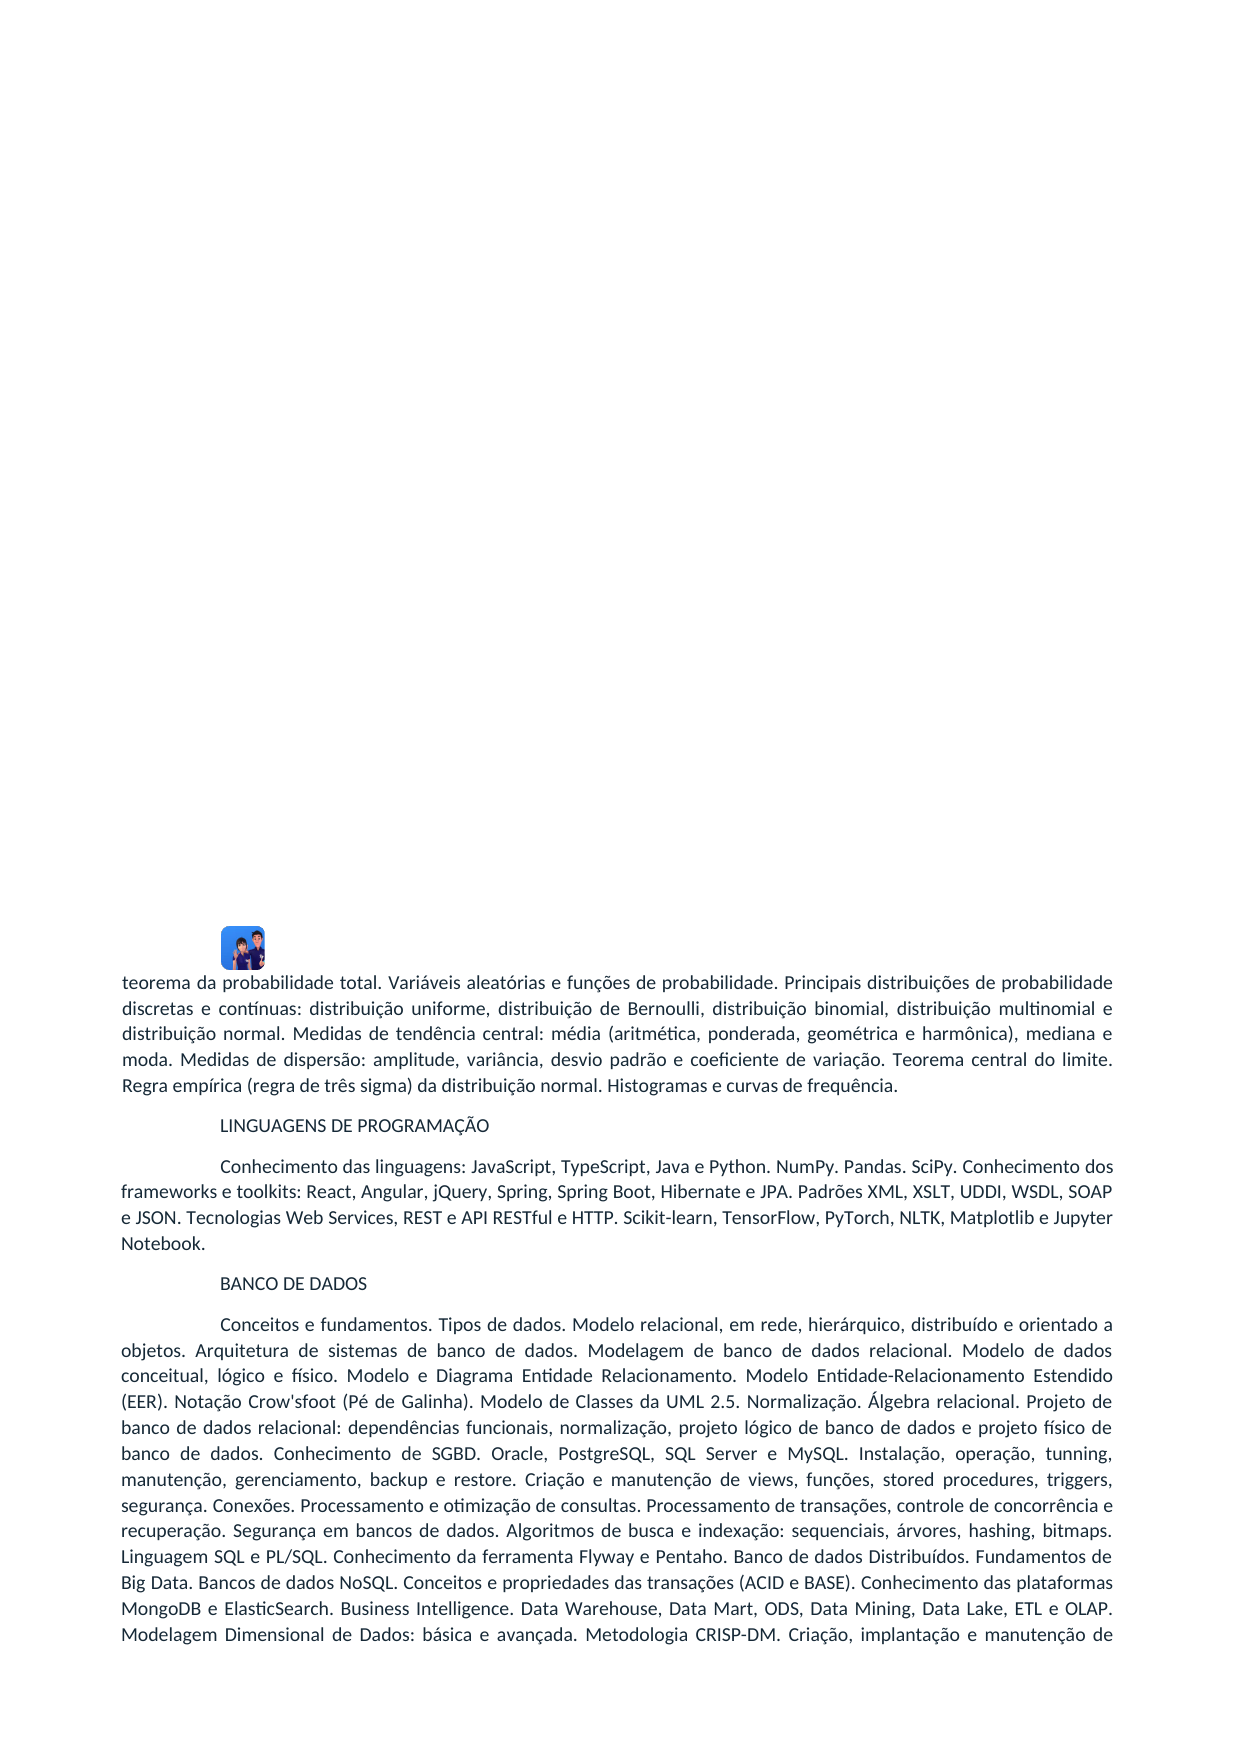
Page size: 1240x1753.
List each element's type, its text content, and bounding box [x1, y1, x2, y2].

text LINGUAGENS DE PROGRAMAÇÃO [220, 1113, 1115, 1138]
text teorema da probabilidade total. Variáveis aleatórias e funções de probabilidade. Principais distribuições de probabilidade discretas e contínuas: distribuição uniforme, distribuição de Bernoulli, distribuição binomial, distribuição multinomial e distribuição normal. Medidas de tendência central: média (aritmética, ponderada, geométrica e harmônica), mediana e moda. Medidas de dispersão: amplitude, variância, desvio padrão e coeficiente de variação. Teorema central do limite. Regra empírica (regra de três sigma) da distribuição normal. Histogramas e curvas de frequência. [122, 970, 1115, 1097]
text BANCO DE DADOS [220, 1272, 1115, 1296]
text Conhecimento das linguagens: JavaScript, TypeScript, Java e Python. NumPy. Pandas. SciPy. Conhecimento dos frameworks e toolkits: React, Angular, jQuery, Spring, Spring Boot, Hibernate e JPA. Padrões XML, XSLT, UDDI, WSDL, SOAP e JSON. Tecnologias Web Services, REST e API RESTful e HTTP. Scikit-learn, TensorFlow, PyTorch, NLTK, Matplotlib e Jupyter Notebook. [121, 1154, 1115, 1255]
text Conceitos e fundamentos. Tipos de dados. Modelo relacional, em rede, hierárquico, distribuído e orientado a objetos. Arquitetura de sistemas de banco de dados. Modelagem de banco de dados relacional. Modelo de dados conceitual, lógico e físico. Modelo e Diagrama Entidade Relacionamento. Modelo Entidade-Relacionamento Estendido (EER). Notação Crow'sfoot (Pé de Galinha). Modelo de Classes da UML 2.5. Normalização. Álgebra relacional. Projeto de banco de dados relacional: dependências funcionais, normalização, projeto lógico de banco de dados e projeto físico de banco de dados. Conhecimento de SGBD. Oracle, PostgreSQL, SQL Server e MySQL. Instalação, operação, tunning, manutenção, gerenciamento, backup e restore. Criação e manutenção de views, funções, stored procedures, triggers, segurança. Conexões. Processamento e otimização de consultas. Processamento de transações, controle de concorrência e recuperação. Segurança em bancos de dados. Algoritmos de busca e indexação: sequenciais, árvores, hashing, bitmaps. Linguagem SQL e PL/SQL. Conhecimento da ferramenta Flyway e Pentaho. Banco de dados Distribuídos. Fundamentos de Big Data. Bancos de dados NoSQL. Conceitos e propriedades das transações (ACID e BASE). Conhecimento das plataformas MongoDB e ElasticSearch. Business Intelligence. Data Warehouse, Data Mart, ODS, Data Mining, Data Lake, ETL e OLAP. Modelagem Dimensional de Dados: básica e avançada. Metodologia CRISP-DM. Criação, implantação e manutenção de [121, 1312, 1115, 1646]
